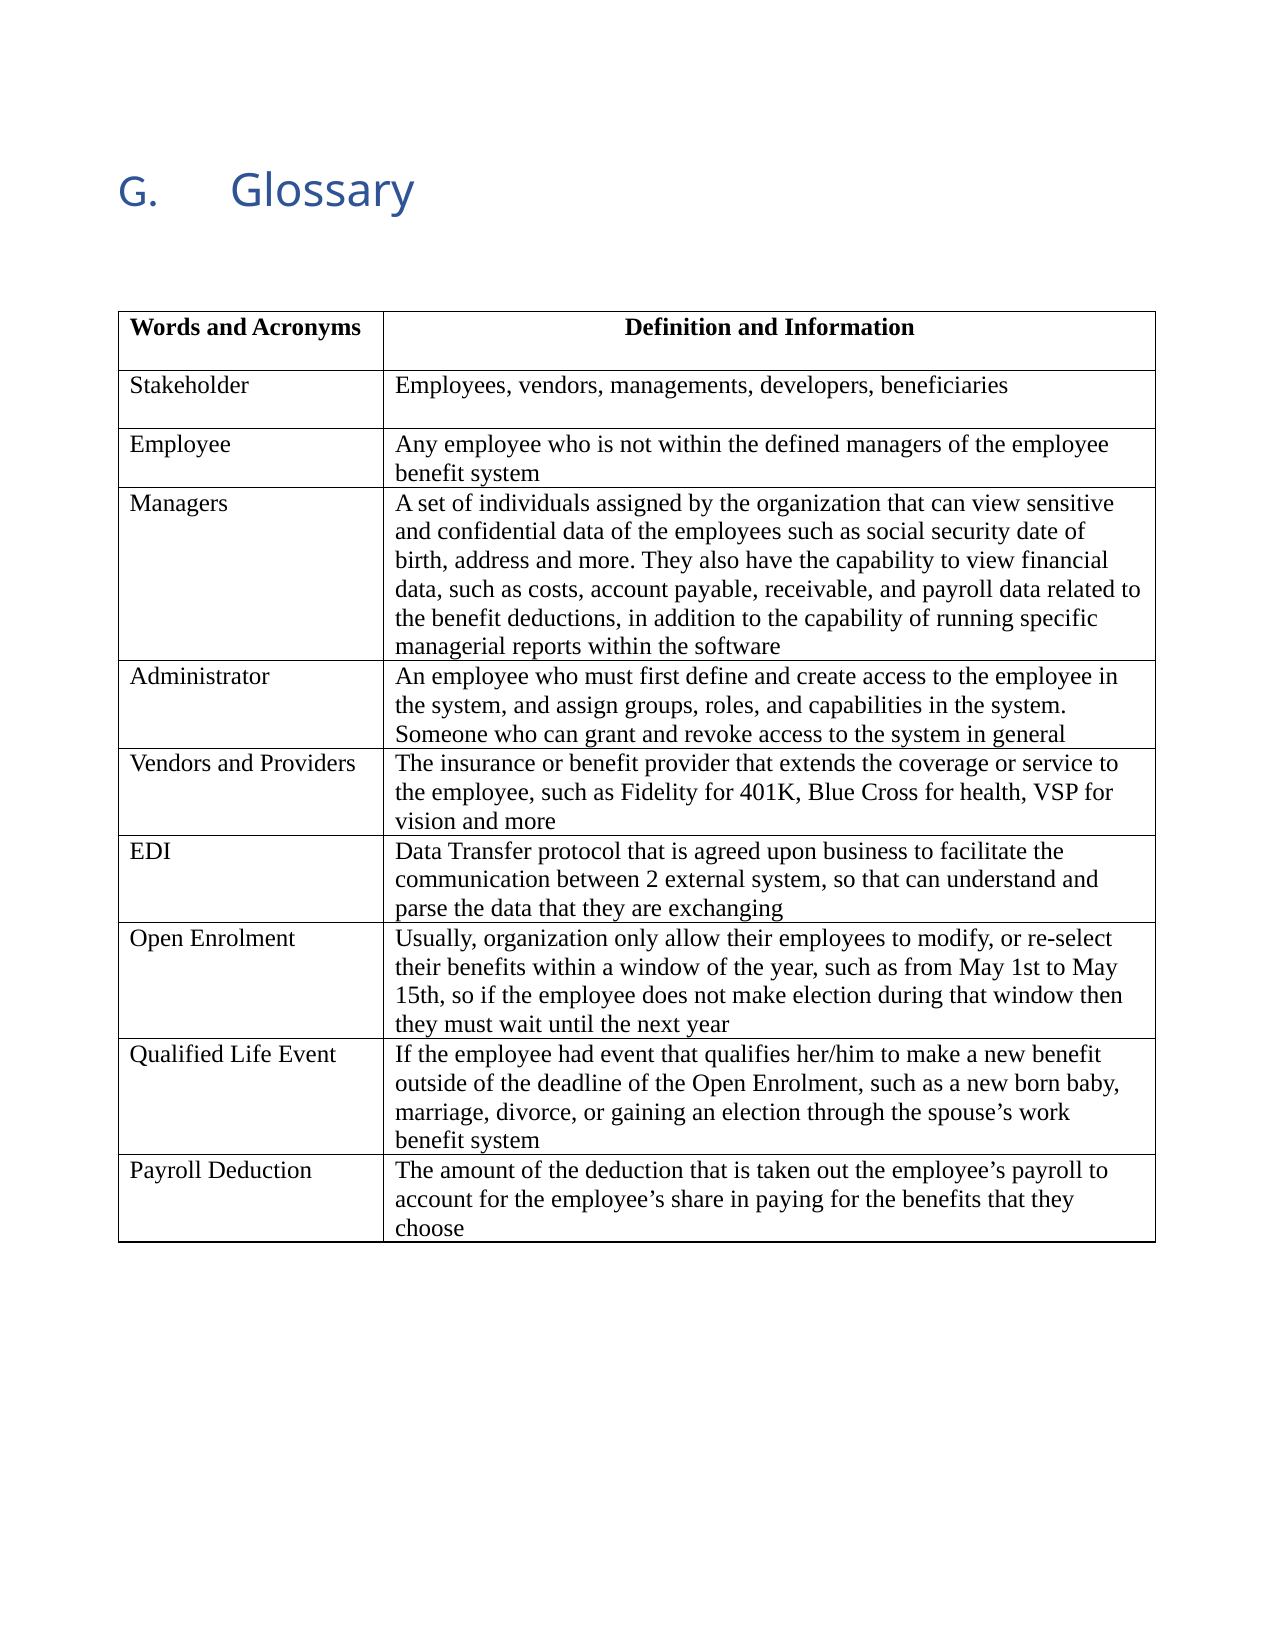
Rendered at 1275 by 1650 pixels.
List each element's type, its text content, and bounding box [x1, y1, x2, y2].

table_cell The insurance or benefit provider that extends the coverage or service to the employee, such as Fidelity for 401K, Blue Cross for health, VSP for vision and more [384, 749, 1155, 835]
table_cell EDI [119, 836, 383, 922]
table_cell The amount of the deduction that is taken out the employee’s payroll to account for the employee’s share in paying for the benefits that they choose [384, 1155, 1155, 1241]
table_cell Qualified Life Event [119, 1039, 383, 1154]
table_cell Open Enrolment [119, 923, 383, 1038]
table_cell If the employee had event that qualifies her/him to make a new benefit outside of the deadline of the Open Enrolment, such as a new born baby, marriage, divorce, or gaining an election through the spouse’s work benefit system [384, 1039, 1155, 1154]
table_cell An employee who must first define and create access to the employee in the system, and assign groups, roles, and capabilities in the system. Someone who can grant and revoke access to the system in general [384, 661, 1155, 747]
table_cell Usually, organization only allow their employees to modify, or re-select their benefits within a window of the year, such as from May 1st to May 15th, so if the employee does not make election during that window then they must wait until the next year [384, 923, 1155, 1038]
table_cell Employee [119, 429, 383, 487]
subtitle Glossary [118, 157, 1157, 220]
table_cell Payroll Deduction [119, 1155, 383, 1241]
table_cell Stakeholder [119, 371, 383, 428]
table_cell Administrator [119, 661, 383, 747]
table_cell Data Transfer protocol that is agreed upon business to facilitate the communication between 2 external system, so that can understand and parse the data that they are exchanging [384, 836, 1155, 922]
table_cell Employees, vendors, managements, developers, beneficiaries [384, 371, 1155, 428]
table_cell Any employee who is not within the defined managers of the employee benefit system [384, 429, 1155, 487]
table_header Words and Acronyms [119, 312, 383, 369]
table_header Definition and Information [384, 312, 1155, 369]
table_cell Managers [119, 488, 383, 660]
table_cell Vendors and Providers [119, 749, 383, 835]
table_cell A set of individuals assigned by the organization that can view sensitive and confidential data of the employees such as social security date of birth, address and more. They also have the capability to view financial data, such as costs, account payable, receivable, and payroll data related to the benefit deductions, in addition to the capability of running specific managerial reports within the software [384, 488, 1155, 660]
